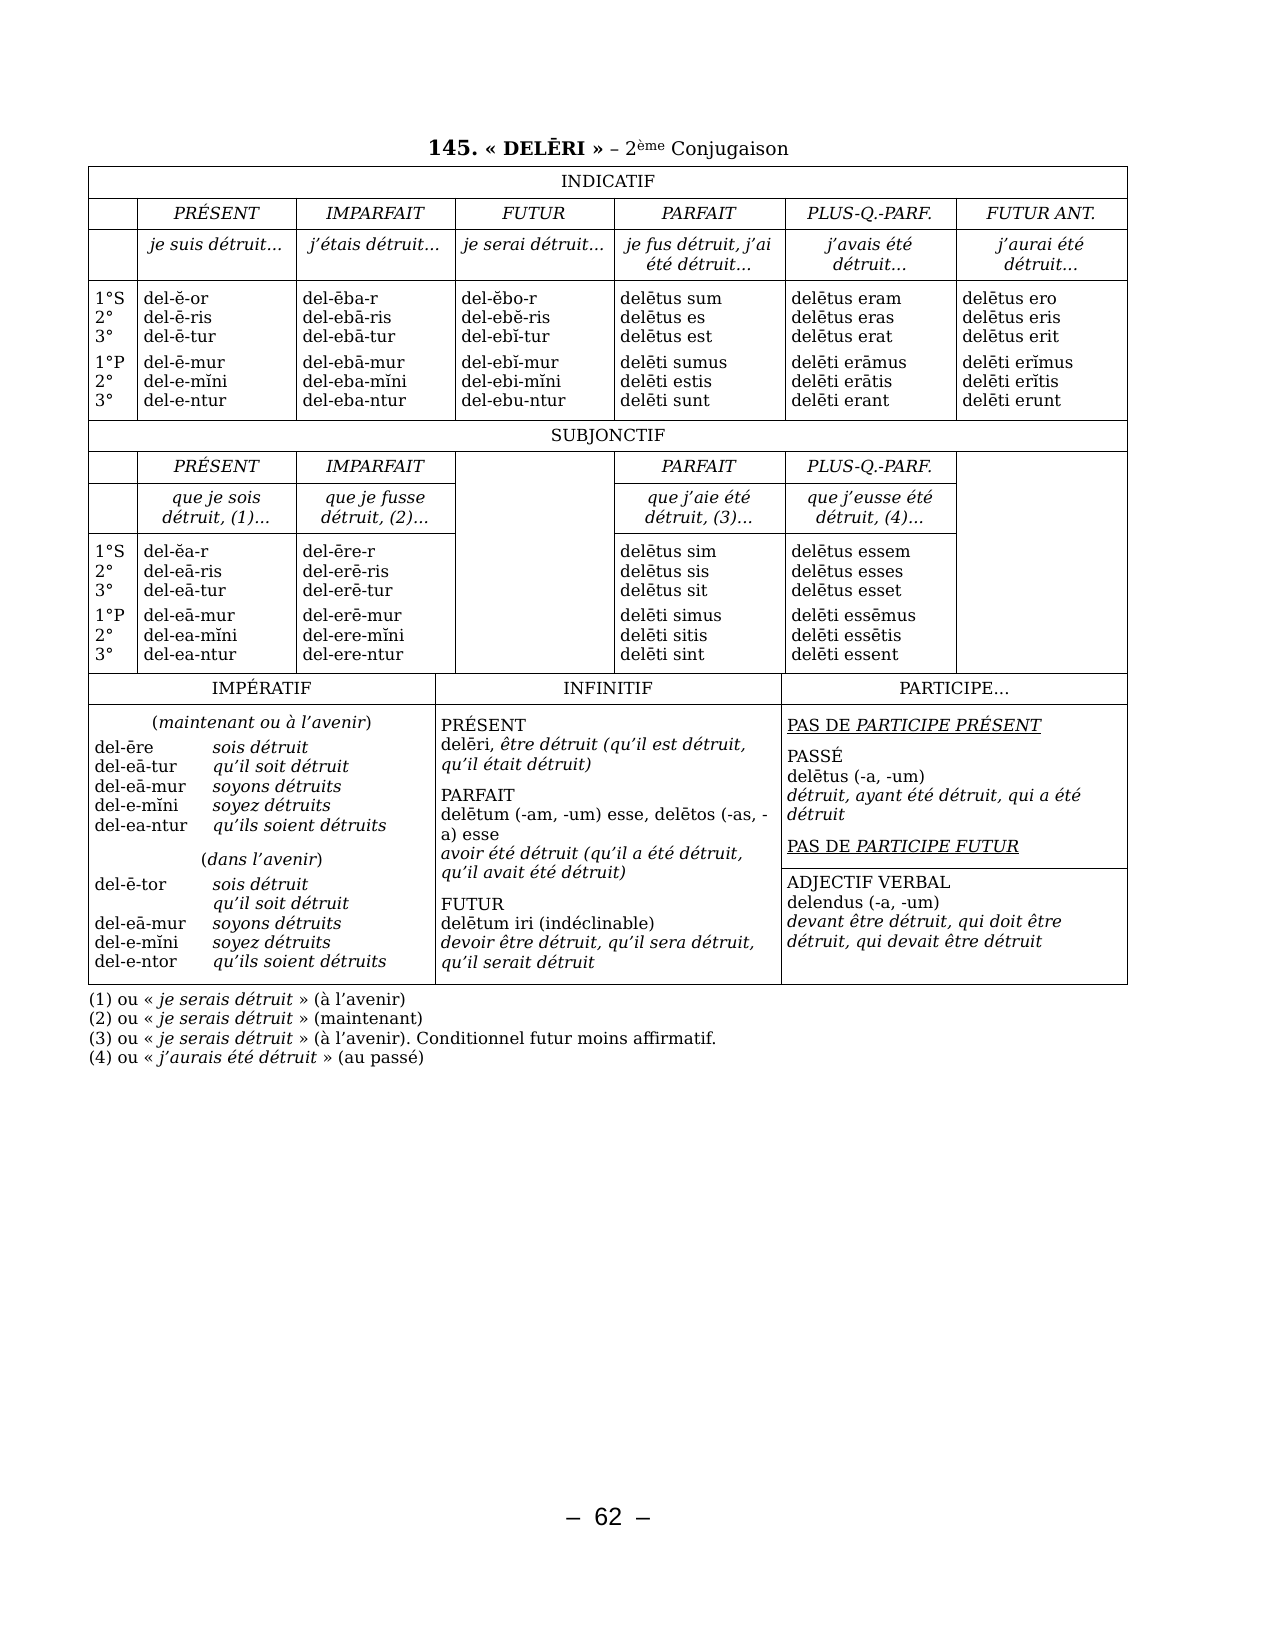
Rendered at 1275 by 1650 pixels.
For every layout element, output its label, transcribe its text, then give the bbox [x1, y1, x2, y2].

table_cell PARFAIT [615, 452, 785, 482]
table_cell del-ĕ-or del-ē-ris del-ē-tur del-ē-mur del-e-mĭni del-e-ntur [138, 281, 296, 419]
table_cell [89, 230, 137, 280]
table_cell PLUS-Q.-PARF. [786, 452, 956, 482]
table_cell [89, 199, 137, 229]
table_cell PRÉSENT [138, 452, 296, 482]
table_cell je fus détruit, j’ai été détruit... [615, 230, 785, 280]
table_header IMPÉRATIF [89, 674, 435, 704]
table_cell je suis détruit... [138, 230, 296, 280]
table_cell [89, 484, 137, 533]
table_cell PAS DE PARTICIPE PRÉSENT PASSÉ delētus (-a, -um) détruit, ayant été détruit, qui a été détruit PAS DE PARTICIPE FUTUR [782, 705, 1127, 867]
table_cell del-ĕa-r del-eā-ris del-eā-tur del-eā-mur del-ea-mĭni del-ea-ntur [138, 534, 296, 673]
table_cell que j’eusse été détruit, (4)... [786, 484, 956, 533]
table_cell IMPARFAIT [297, 199, 455, 229]
table_cell del-ĕbo-r del-ebĕ-ris del-ebĭ-tur del-ebĭ-mur del-ebi-mĭni del-ebu-ntur [456, 281, 614, 419]
table_cell PRÉSENT delēri, être détruit (qu’il est détruit, qu’il était détruit) PARFAIT delētum (-am, -um) esse, delētos (-as, -a) esse avoir été détruit (qu’il a été détruit, qu’il avait été détruit) FUTUR delētum iri (indéclinable) devoir être détruit, qu’il sera détruit, qu’il serait détruit [436, 705, 781, 984]
table_cell 1°S 2° 3° 1°P 2° 3° [89, 281, 137, 419]
table_cell que j’aie été détruit, (3)... [615, 484, 785, 533]
table_cell delētus essem delētus esses delētus esset delēti essēmus delēti essētis delēti essent [786, 534, 956, 673]
text 145. « DELĒRI » – 2ème Conjugaison [88, 136, 1127, 160]
table_header PARTICIPE... [782, 674, 1127, 704]
table_cell ADJECTIF VERBAL delendus (-a, -um) devant être détruit, qui doit être détruit, qui devait être détruit [782, 869, 1127, 984]
table_header SUBJONCTIF [89, 421, 1127, 451]
table_cell (maintenant ou à l’avenir) del-ēre sois détruit del-eā-tur qu’il soit détruit del-eā-mur soyons détruits del-e-mĭni soyez détruits del-ea-ntur qu’ils soient détruits (dans l’avenir) del-ē-tor sois détruit qu’il soit détruit del-eā-mur soyons détruits del-e-mĭni soyez détruits del-e-ntor qu’ils soient détruits [89, 705, 435, 984]
table_cell FUTUR [456, 199, 614, 229]
table_cell del-ēba-r del-ebā-ris del-ebā-tur del-ebā-mur del-eba-mĭni del-eba-ntur [297, 281, 455, 419]
table_cell [89, 452, 137, 482]
table_cell delētus sum delētus es delētus est delēti sumus delēti estis delēti sunt [615, 281, 785, 419]
table_cell j’aurai été détruit... [957, 230, 1127, 280]
table_cell del-ēre-r del-erē-ris del-erē-tur del-erē-mur del-ere-mĭni del-ere-ntur [297, 534, 455, 673]
table_cell que je fusse détruit, (2)... [297, 484, 455, 533]
table_cell delētus ero delētus eris delētus erit delēti erĭmus delēti erĭtis delēti erunt [957, 281, 1127, 419]
table_cell IMPARFAIT [297, 452, 455, 482]
table_cell j’étais détruit... [297, 230, 455, 280]
table_cell je serai détruit... [456, 230, 614, 280]
table_cell 1°S 2° 3° 1°P 2° 3° [89, 534, 137, 673]
table_cell delētus eram delētus eras delētus erat delēti erāmus delēti erātis delēti erant [786, 281, 956, 419]
text (1) ou « je serais détruit » (à l’avenir) (2) ou « je serais détruit » (maintenant) (3) ou « je serais détruit » (à l’avenir). Conditionnel futur moins affirmatif. (4) ou « j’aurais été détruit » (au passé) [88, 990, 1127, 1067]
table_header INDICATIF [89, 167, 1127, 198]
table_cell PARFAIT [615, 199, 785, 229]
table_cell PRÉSENT [138, 199, 296, 229]
table_cell que je sois détruit, (1)... [138, 484, 296, 533]
table_cell [957, 452, 1127, 673]
table_cell PLUS-Q.-PARF. [786, 199, 956, 229]
table_cell j’avais été détruit... [786, 230, 956, 280]
table_cell FUTUR ANT. [957, 199, 1127, 229]
table_cell delētus sim delētus sis delētus sit delēti simus delēti sitis delēti sint [615, 534, 785, 673]
table_header INFINITIF [436, 674, 781, 704]
table_cell [456, 452, 614, 673]
